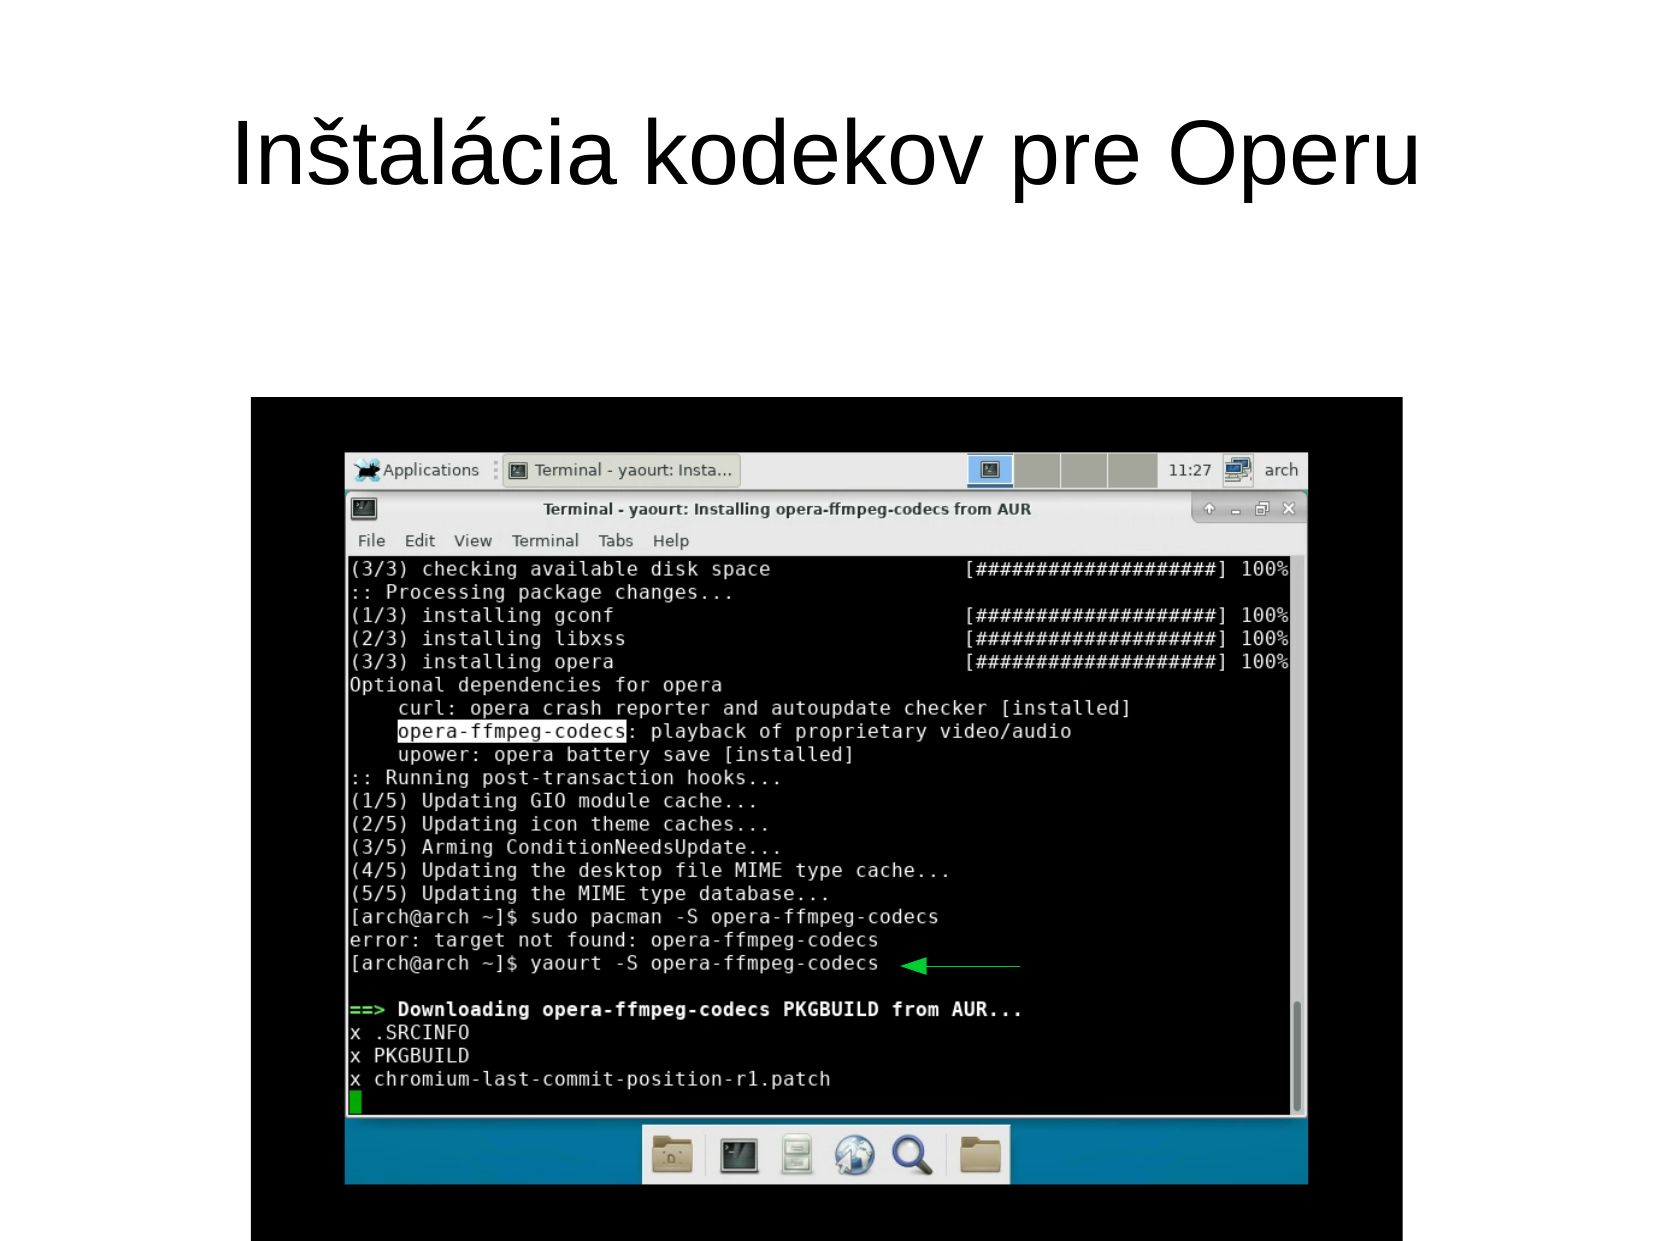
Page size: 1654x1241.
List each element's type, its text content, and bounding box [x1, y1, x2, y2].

title Inštalácia kodekov pre Operu [82, 49, 1571, 257]
picture [250, 397, 1403, 1241]
